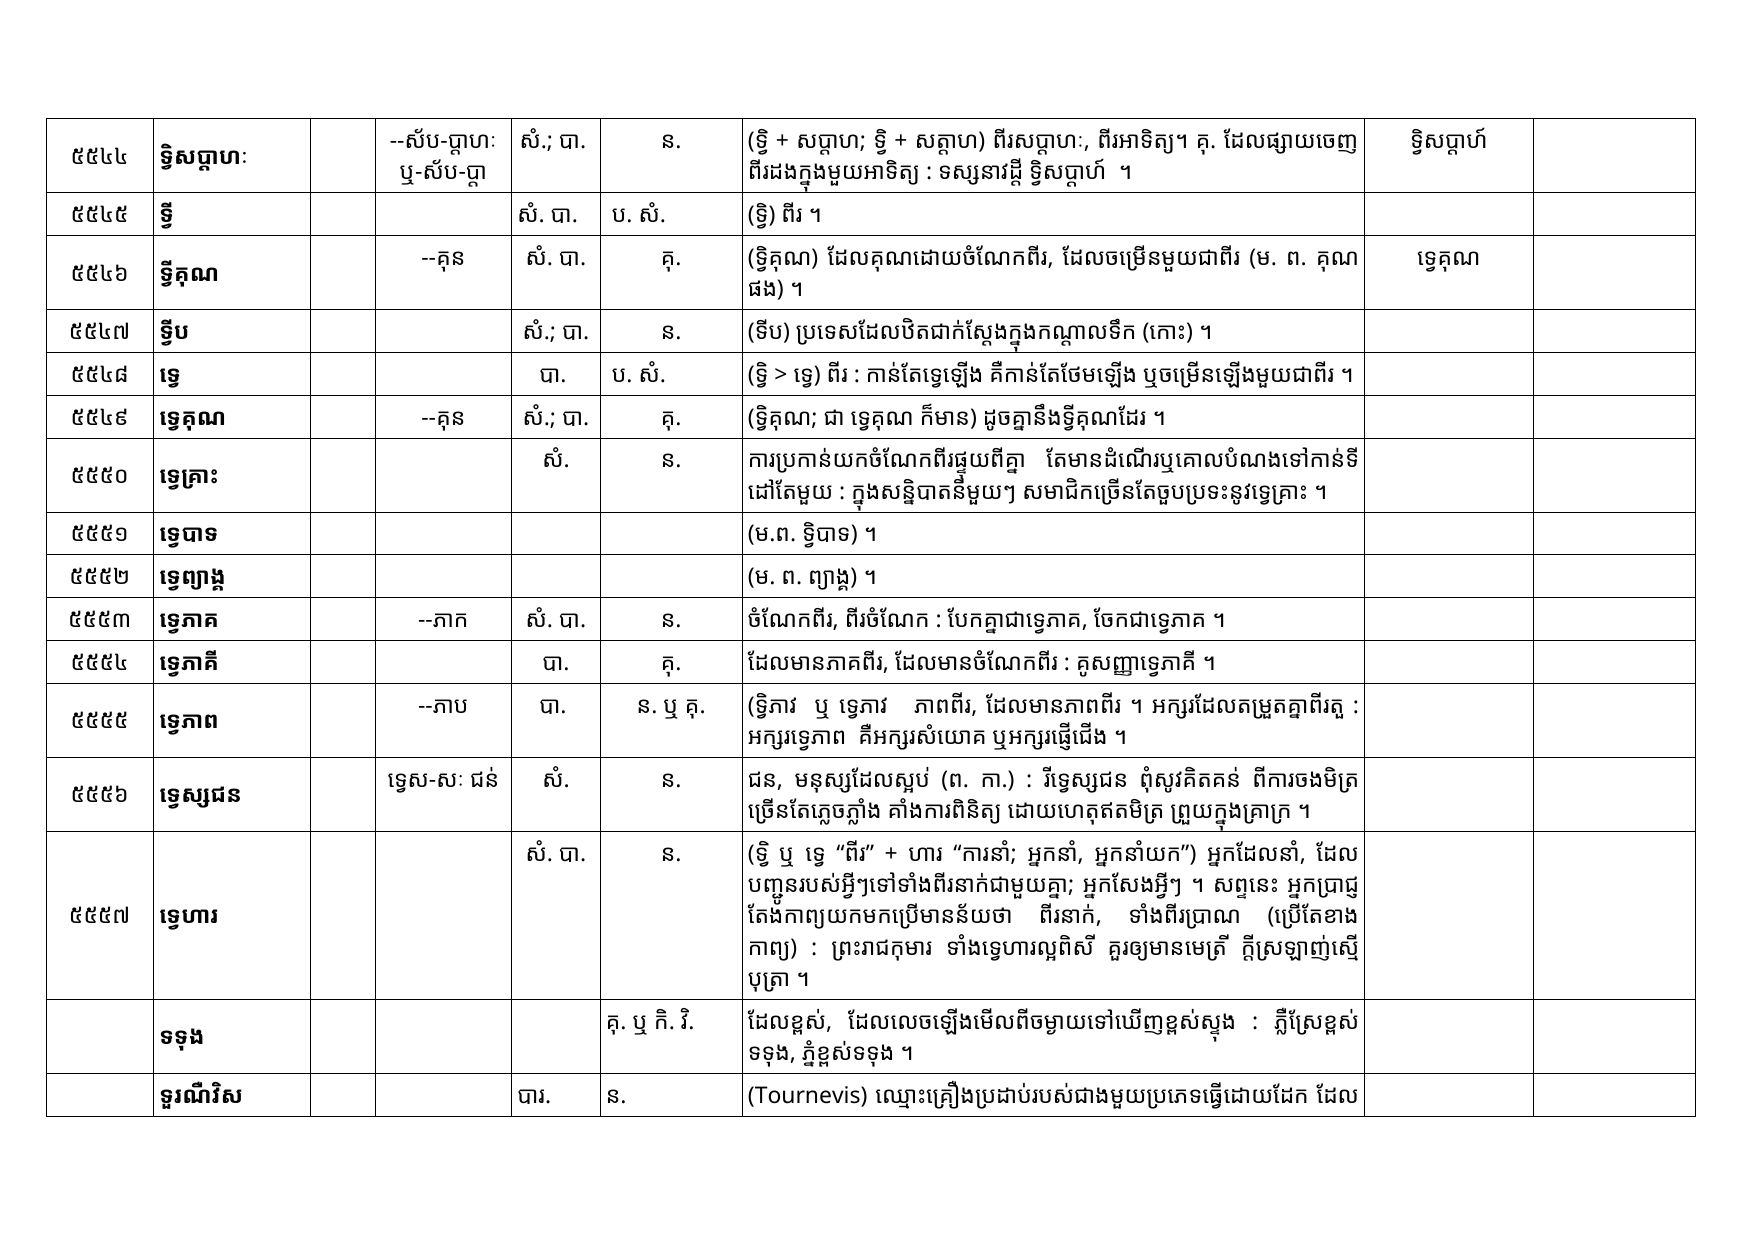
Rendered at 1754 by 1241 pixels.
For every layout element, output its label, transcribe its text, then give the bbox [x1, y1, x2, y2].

table_cell [1365, 1000, 1533, 1073]
table_cell --ស័ប-ប្តាហៈ ឬ-ស័ប-ប្តា [376, 119, 511, 192]
table_cell [1534, 236, 1695, 309]
table_cell ទ្វី​គុណ [154, 236, 310, 309]
table_cell សំ. បា. [512, 598, 600, 640]
table_cell [376, 832, 511, 999]
table_cell ៥៥៥៤ [47, 641, 153, 683]
table_cell [512, 513, 600, 554]
table_cell [311, 236, 375, 309]
table_cell ទ្វេ​បាទ [154, 513, 310, 554]
table_cell គុ. ឬ កិ. វិ. [601, 1000, 742, 1073]
table_cell [1365, 555, 1533, 597]
table_cell ៥៥៥១ [47, 513, 153, 554]
table_cell [1534, 310, 1695, 352]
table_cell [311, 832, 375, 999]
table_cell គុ. [601, 641, 742, 683]
table_cell សំ.; បា. [512, 310, 600, 352]
table_cell [311, 1074, 375, 1116]
table_cell ប. សំ. [601, 193, 742, 235]
table_cell [1534, 684, 1695, 757]
table_cell ទ្វិ​សប្តាហៈ [154, 119, 310, 192]
table_cell ន. ឬ គុ. [601, 684, 742, 757]
table_cell ៥៥៥៣ [47, 598, 153, 640]
table_cell សំ. [512, 758, 600, 831]
table_cell [376, 310, 511, 352]
table_cell [311, 641, 375, 683]
table_cell (ម. ព. ព្យាង្គ) ។ [743, 555, 1364, 597]
table_cell [376, 193, 511, 235]
table_cell ទ្វេហារ [154, 832, 310, 999]
table_cell [376, 1074, 511, 1116]
table_cell ន. [601, 1074, 742, 1116]
table_cell [1534, 119, 1695, 192]
table_cell ៥៥៥០ [47, 439, 153, 512]
table_cell [1365, 310, 1533, 352]
table_cell សំ. បា. [512, 832, 600, 999]
table_cell [1534, 555, 1695, 597]
table_cell ប. សំ. [601, 353, 742, 395]
table_cell ៥៥៥៧ [47, 832, 153, 999]
table_cell ន. [601, 598, 742, 640]
table_cell [47, 1074, 153, 1116]
table_cell [47, 1000, 153, 1073]
table_cell [311, 396, 375, 437]
table_cell (Tournevis) ឈ្មោះ​គ្រឿង​ប្រដាប់​របស់​ជាង​មួយ​ប្រភេទ​ធ្វើ​ដោយ​ដែក ដែល​ [743, 1074, 1364, 1116]
table_cell [311, 193, 375, 235]
table_cell ទ្វី [154, 193, 310, 235]
table_cell [1534, 758, 1695, 831]
table_cell ទ្វិ​សប្ដាហ៍ [1365, 119, 1533, 192]
table_cell ៥៥៤៧ [47, 310, 153, 352]
table_cell ៥៥៤៩ [47, 396, 153, 437]
table_cell សំ. បា. [512, 193, 600, 235]
table_cell [1534, 832, 1695, 999]
table_cell [1365, 439, 1533, 512]
table_cell ៥៥៥២ [47, 555, 153, 597]
table_cell --គុន [376, 236, 511, 309]
table_cell [311, 1000, 375, 1073]
table_cell បា. [512, 353, 600, 395]
table_cell [311, 119, 375, 192]
table_cell (ទ្វិ + សប្តាហ; ទ្វិ + សត្តាហ) ពីរ​សប្តាហៈ, ពីរ​អាទិត្យ។ គុ. ដែល​ផ្សាយ​ចេញ​ពីរ​ដង​ក្នុង​មួយ​អាទិត្យ : ទស្សនាវដ្តី ទ្វិ​សប្តាហ៍ ។ [743, 119, 1364, 192]
table_cell [376, 1000, 511, 1073]
table_cell [311, 513, 375, 554]
table_cell ន. [601, 439, 742, 512]
table_cell [1534, 396, 1695, 437]
table_cell [601, 555, 742, 597]
table_cell ទ្វេ​គ្រាះ [154, 439, 310, 512]
table_cell ទទុង [154, 1000, 310, 1073]
table_cell [311, 555, 375, 597]
table_cell [376, 353, 511, 395]
table_cell --ភាប [376, 684, 511, 757]
table_cell [376, 439, 511, 512]
table_cell [376, 641, 511, 683]
table_cell ទ្វេ​ភាព [154, 684, 310, 757]
table_cell ការ​ប្រកាន់​យក​ចំណែក​ពីរ​ផ្ទុយ​ពី​គ្នា តែ​មាន​ដំណើរ​ឬ​គោល​បំណង​ទៅ​កាន់​ទី​ដៅ​តែ​មួយ : ក្នុង​សន្និបាត​នីមួយ​ៗ សមាជិក​ច្រើន​តែ​ចួប​ប្រទះ​នូវ​ទ្វេ​គ្រាះ ។ [743, 439, 1364, 512]
table_cell ចំណែក​ពីរ, ពីរ​ចំណែក : បែក​គ្នា​ជា​ទ្វេ​ភាគ, ចែក​ជា​ទ្វេ​ភាគ ។ [743, 598, 1364, 640]
table_cell [1534, 641, 1695, 683]
table_cell [1534, 353, 1695, 395]
table_cell ៥៥៤៥ [47, 193, 153, 235]
table_cell ជន, មនុស្ស​​ដែល​ស្អប់ (ព. កា.) : រី​ទ្វេស្សជន ពុំ​សូវ​គិត​គន់ ពី​ការ​ចង​មិត្រ ច្រើន​តែ​ភ្លេចភ្លាំង គាំង​ការ​ពិនិត្យ ដោយ​ហេតុ​ឥត​មិត្រ​ ព្រួយ​ក្នុង​គ្រា​ក្រ ។ [743, 758, 1364, 831]
table_cell (ទ្វិ​គុណ) ដែល​គុណ​ដោយ​ចំណែក​ពីរ, ដែល​ចម្រើន​មួយ​ជា​ពីរ (ម. ព. គុណ ផង) ។ [743, 236, 1364, 309]
table_cell ៥៥៥៥ [47, 684, 153, 757]
table_cell [1534, 598, 1695, 640]
table_cell [1365, 641, 1533, 683]
table_cell [1365, 598, 1533, 640]
table_cell [512, 555, 600, 597]
table_cell ទ្វេ​គុណ [154, 396, 310, 437]
table_cell បា. [512, 641, 600, 683]
table_cell [311, 353, 375, 395]
table_cell គុ. [601, 236, 742, 309]
table_cell (ទីប) ប្រទេស​ដែល​ឋិត​ជាក់​ស្ដែង​ក្នុង​កណ្ដាល​ទឹក (កោះ) ។ [743, 310, 1364, 352]
table_cell ដែល​ខ្ពស់, ដែល​លេច​ឡើង​មើល​ពី​ចម្ងាយ​ទៅ​ឃើញ​ខ្ពស់​ស្ទុង : ភ្លឺ​ស្រែ​ខ្ពស់​ទទុង, ភ្នំ​ខ្ពស់​ទទុង ។ [743, 1000, 1364, 1073]
table_cell ៥៥៥៦ [47, 758, 153, 831]
table_cell [311, 758, 375, 831]
table_cell ន. [601, 758, 742, 831]
table_cell (ទ្វិ > ទ្វេ) ពីរ : កាន់​តែ​ទ្វេ​ឡើង គឺ​កាន់​តែ​ថែម​ឡើង ឬ​ចម្រើន​ឡើង​មួយ​ជា​ពីរ ។ [743, 353, 1364, 395]
table_cell (ទ្វិ ឬ ទ្វេ “ពីរ” + ហារ “ការ​នាំ; អ្នក​នាំ, អ្នក​នាំ​យក”) អ្នក​ដែល​នាំ, ដែល​បញ្ជូន​របស់​អ្វី​ៗ​ទៅ​ទាំង​ពីរ​នាក់​ជាមួយ​គ្នា; អ្នក​សែង​អ្វី​ៗ ។ សព្ទ​នេះ អ្នក​ប្រាជ្ញ​តែង​កាព្យ​យក​មក​ប្រើ​មាន​ន័យ​ថា ពីរ​នាក់, ទាំង​ពីរ​ប្រាណ (ប្រើ​តែ​ខាង​កាព្យ) : ព្រះ​រាជ​កុមារ ទាំង​ទ្វេហារ​ល្អ​ពិសី គួរ​ឲ្យ​មាន​មេត្រី ក្ដី​ស្រឡាញ់​ស្មើ​បុត្រា ។ [743, 832, 1364, 999]
table_cell [512, 1000, 600, 1073]
table_cell ៥៥៤៤ [47, 119, 153, 192]
table_cell (ទ្វិគុណ; ជា ទ្វេគុណ ក៏​មាន) ដូច​គ្នា​នឹង​ទ្វីគុណ​ដែរ ។ [743, 396, 1364, 437]
table_cell ៥៥៤៦ [47, 236, 153, 309]
table_cell --គុន [376, 396, 511, 437]
table_cell [376, 513, 511, 554]
table_cell ទ្វេ​គុណ [1365, 236, 1533, 309]
table_cell --ភាក [376, 598, 511, 640]
table_cell សំ. [512, 439, 600, 512]
table_cell បារ. [512, 1074, 600, 1116]
table_cell [1365, 193, 1533, 235]
table_cell (ទ្វិ​ភាវ ឬ ទ្វេ​ភាវ ភាព​ពីរ, ដែល​មាន​ភាព​ពីរ ។ អក្សរ​ដែល​តម្រួត​គ្នា​ពីរ​តួ : អក្សរ​ទ្វេ​ភាព គឺ​អក្សរ​សំយោគ ឬ​អក្សរ​ផ្ញើ​ជើង ។ [743, 684, 1364, 757]
table_cell [311, 439, 375, 512]
table_cell ទ្វេ​ភាគី [154, 641, 310, 683]
table_cell គុ. [601, 396, 742, 437]
table_cell [1365, 1074, 1533, 1116]
table_cell ដែល​មាន​ភាគ​ពីរ, ដែល​មាន​ចំណែក​ពីរ : គូ​សញ្ញា​ទ្វេ​ភាគី ។ [743, 641, 1364, 683]
table_cell [1365, 684, 1533, 757]
table_cell ទ្វេស-សៈ ជន់ [376, 758, 511, 831]
table_cell [1365, 758, 1533, 831]
table_cell ទ្វេ [154, 353, 310, 395]
table_cell ទ្វេ​ភាគ [154, 598, 310, 640]
table_cell [601, 513, 742, 554]
table_cell [1365, 832, 1533, 999]
table_cell (ទ្វិ) ពីរ ។ [743, 193, 1364, 235]
table_cell ន. [601, 119, 742, 192]
table_cell [311, 598, 375, 640]
table_cell [1534, 513, 1695, 554]
table_cell បា. [512, 684, 600, 757]
table_cell [1534, 1074, 1695, 1116]
table_cell ទ្វេស្ស​ជន [154, 758, 310, 831]
table_cell ៥៥៤៨ [47, 353, 153, 395]
table_cell [1534, 1000, 1695, 1073]
table_cell [1534, 439, 1695, 512]
table_cell [311, 310, 375, 352]
table_cell [1534, 193, 1695, 235]
table_cell សំ. បា. [512, 236, 600, 309]
table_cell [1365, 513, 1533, 554]
table_cell [376, 555, 511, 597]
table_cell ន. [601, 832, 742, 999]
table_cell ទួរណឺវិស [154, 1074, 310, 1116]
table_cell ន. [601, 310, 742, 352]
table_cell សំ.; បា. [512, 119, 600, 192]
table_cell (ម.ព. ទ្វិ​បាទ) ។ [743, 513, 1364, 554]
table_cell [1365, 353, 1533, 395]
table_cell [1365, 396, 1533, 437]
table_cell [311, 684, 375, 757]
table_cell ទ្វេ​ព្យាង្គ [154, 555, 310, 597]
table_cell ទ្វីប [154, 310, 310, 352]
table_cell សំ.; បា. [512, 396, 600, 437]
